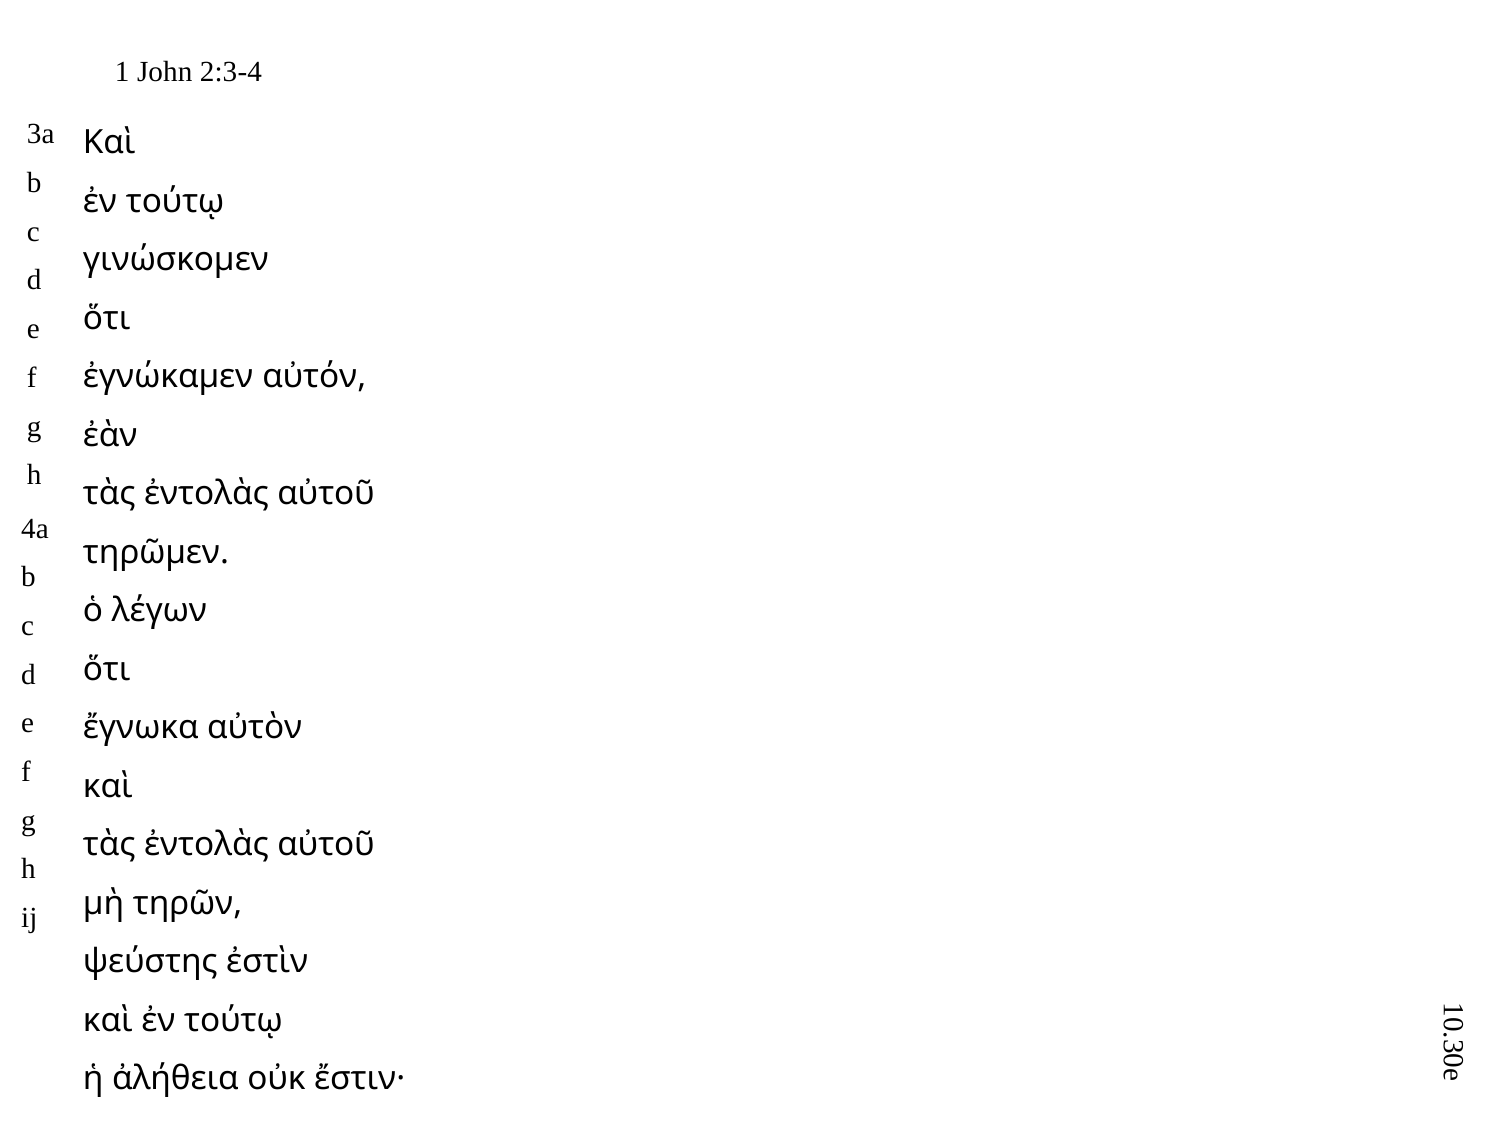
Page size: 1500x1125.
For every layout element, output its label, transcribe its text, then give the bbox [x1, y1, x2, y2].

text_box 1 John 2:3-4 [99, 50, 313, 96]
text_box 10.30e [1430, 987, 1476, 1125]
text_box 4a b c d e f g h ij [5, 506, 131, 942]
text_box 3a b c d e f g h [11, 112, 137, 499]
text_box Καὶ ἐν τούτῳ γινώσκομεν ὅτι ἐγνώκαμεν αὐτόν, ἐὰν τὰς ἐντολὰς αὐτοῦ τηρῶμεν. ὁ λέγων ὅτι ἔγνωκα αὐτὸν καὶ τὰς ἐντολὰς αὐτοῦ μὴ τηρῶν, ψεύστης ἐστὶν καὶ ἐν τούτῳ ἡ ἀλήθεια οὐκ ἔστιν· [67, 112, 656, 1107]
